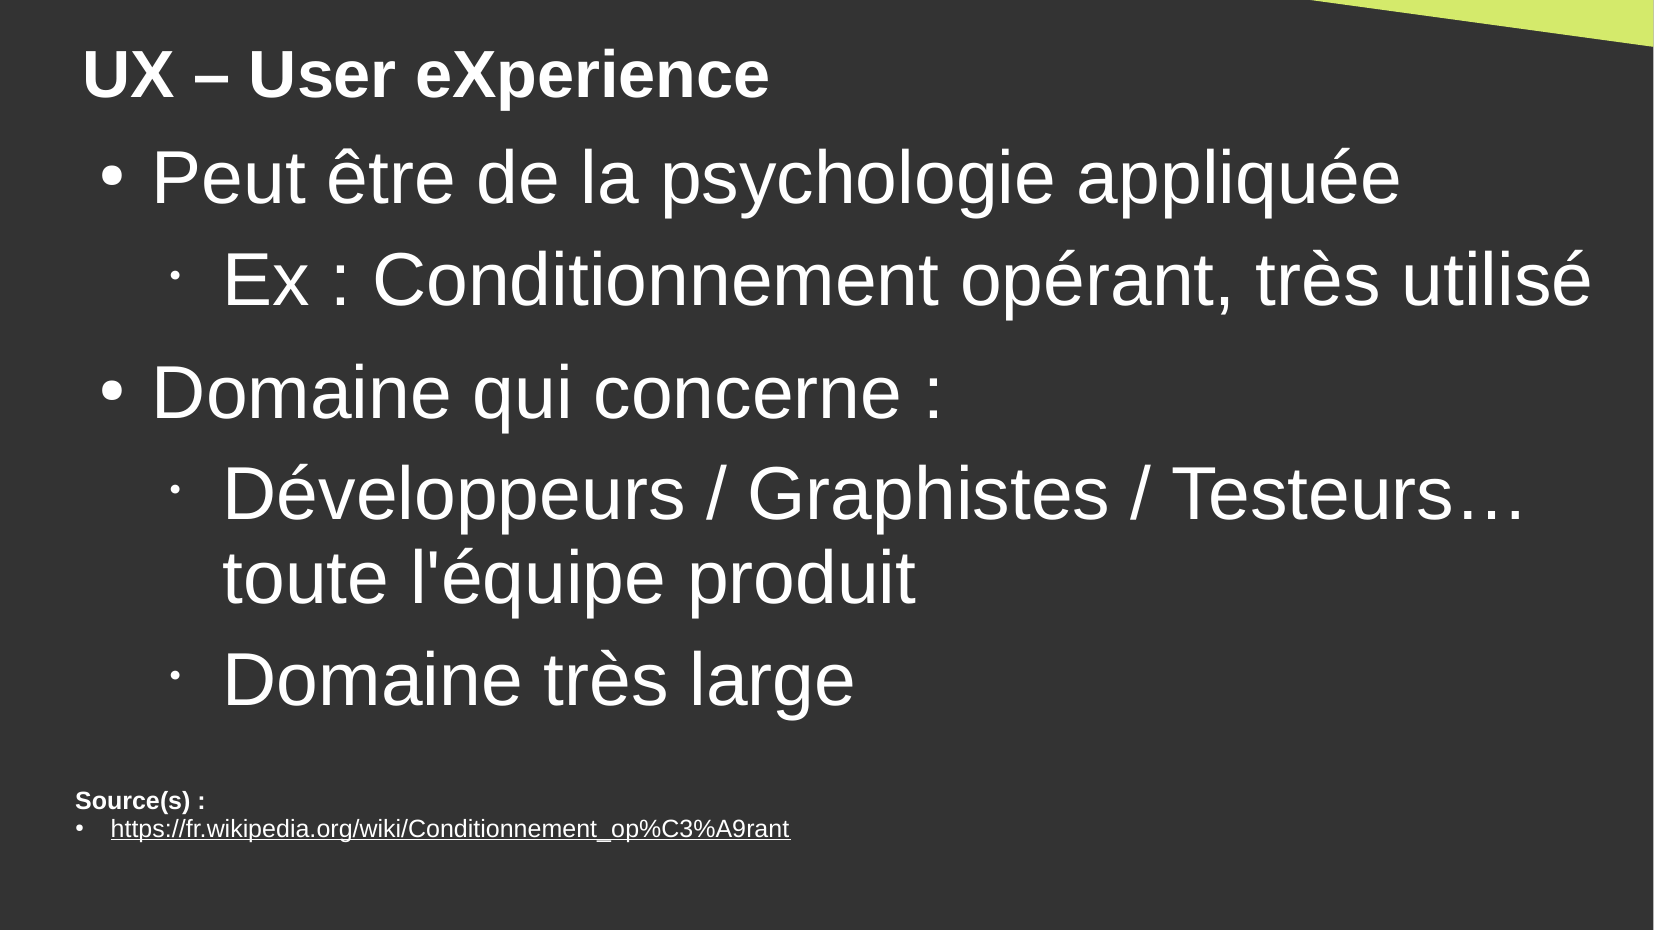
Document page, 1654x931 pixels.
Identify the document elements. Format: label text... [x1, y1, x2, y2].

title UX – User eXperience [82, 37, 1571, 114]
text_box [1310, 0, 1654, 47]
list Peut être de la psychologie appliquée Ex : Conditionnement opérant, très utilisé Domaine qui concerne : Développeurs / Graphistes / Testeurs… toute l'équipe produit Domaine très large [80, 135, 1620, 827]
text_box Source(s) : https://fr.wikipedia.org/wiki/Conditionnement_op%C3%A9rant [60, 779, 1546, 875]
